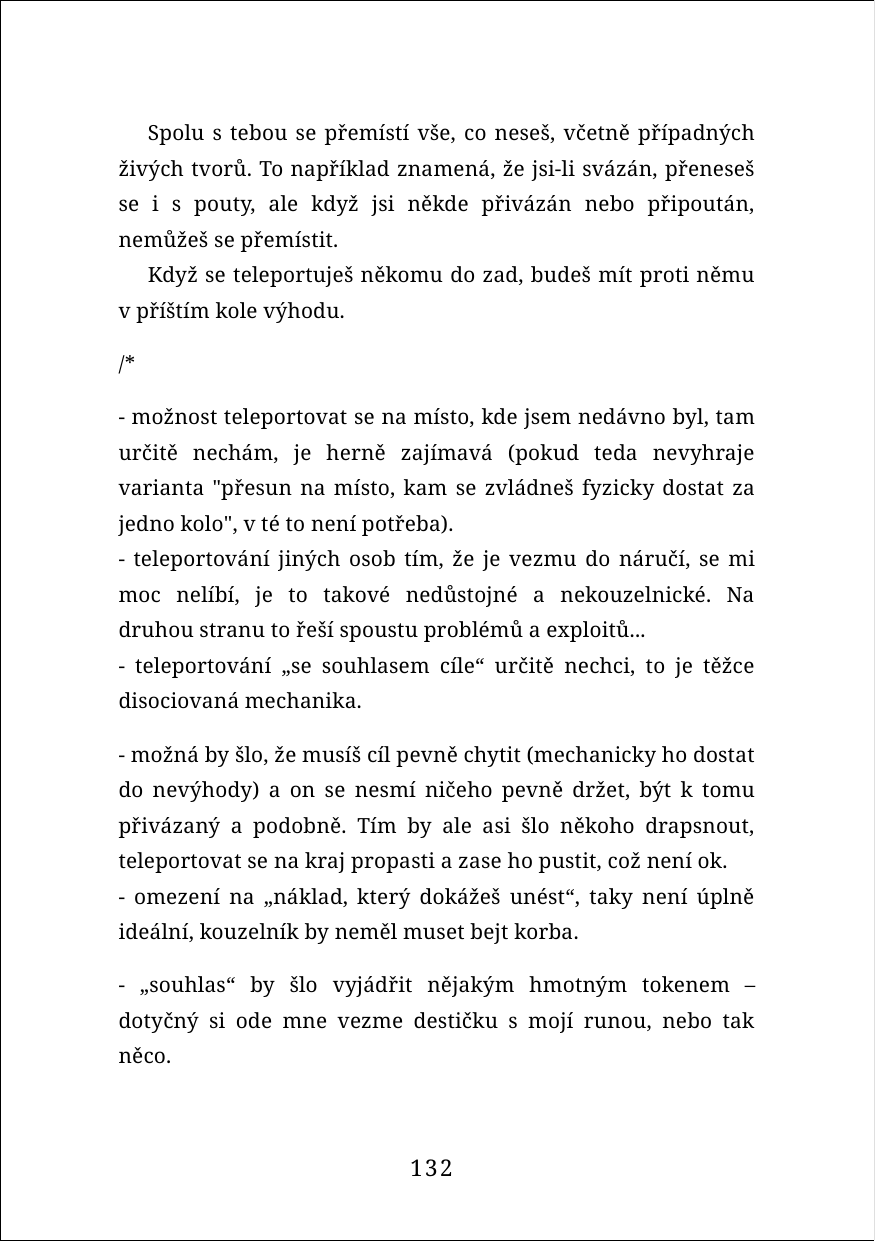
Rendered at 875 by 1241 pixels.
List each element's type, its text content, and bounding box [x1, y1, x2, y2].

text /* [118, 349, 756, 377]
text - možnost teleportovat se na místo, kde jsem nedávno byl, tam určitě nechám, je herně zajímavá (pokud teda nevyhraje varianta "přesun na místo, kam se zvládneš fyzicky dostat za jedno kolo", v té to není potřeba). - teleportování jiných osob tím, že je vezmu do náručí, se mi moc nelíbí, je to takové nedůstojné a nekouzelnické. Na druhou stranu to řeší spoustu problémů a exploitů... - teleportování „se souhlasem cíle“ určitě nechci, to je těžce disociovaná mechanika. [118, 402, 756, 715]
text Spolu s tebou se přemístí vše, co neseš, včetně případných živých tvorů. To například znamená, že jsi-li svázán, přeneseš se i s pouty, ale když jsi někde přivázán nebo připoután, nemůžeš se přemístit. Když se teleportuješ někomu do zad, budeš mít proti němu v příštím kole výhodu. [118, 118, 756, 324]
text - „souhlas“ by šlo vyjádřit nějakým hmotným tokenem – dotyčný si ode mne vezme destičku s mojí runou, nebo tak něco. [118, 971, 756, 1070]
text - možná by šlo, že musíš cíl pevně chytit (mechanicky ho dostat do nevýhody) a on se nesmí ničeho pevně držet, být k tomu přivázaný a podobně. Tím by ale asi šlo někoho drapsnout, teleportovat se na kraj propasti a zase ho pustit, což není ok. - omezení na „náklad, který dokážeš unést“, taky není úplně ideální, kouzelník by neměl muset bejt korba. [118, 740, 756, 946]
